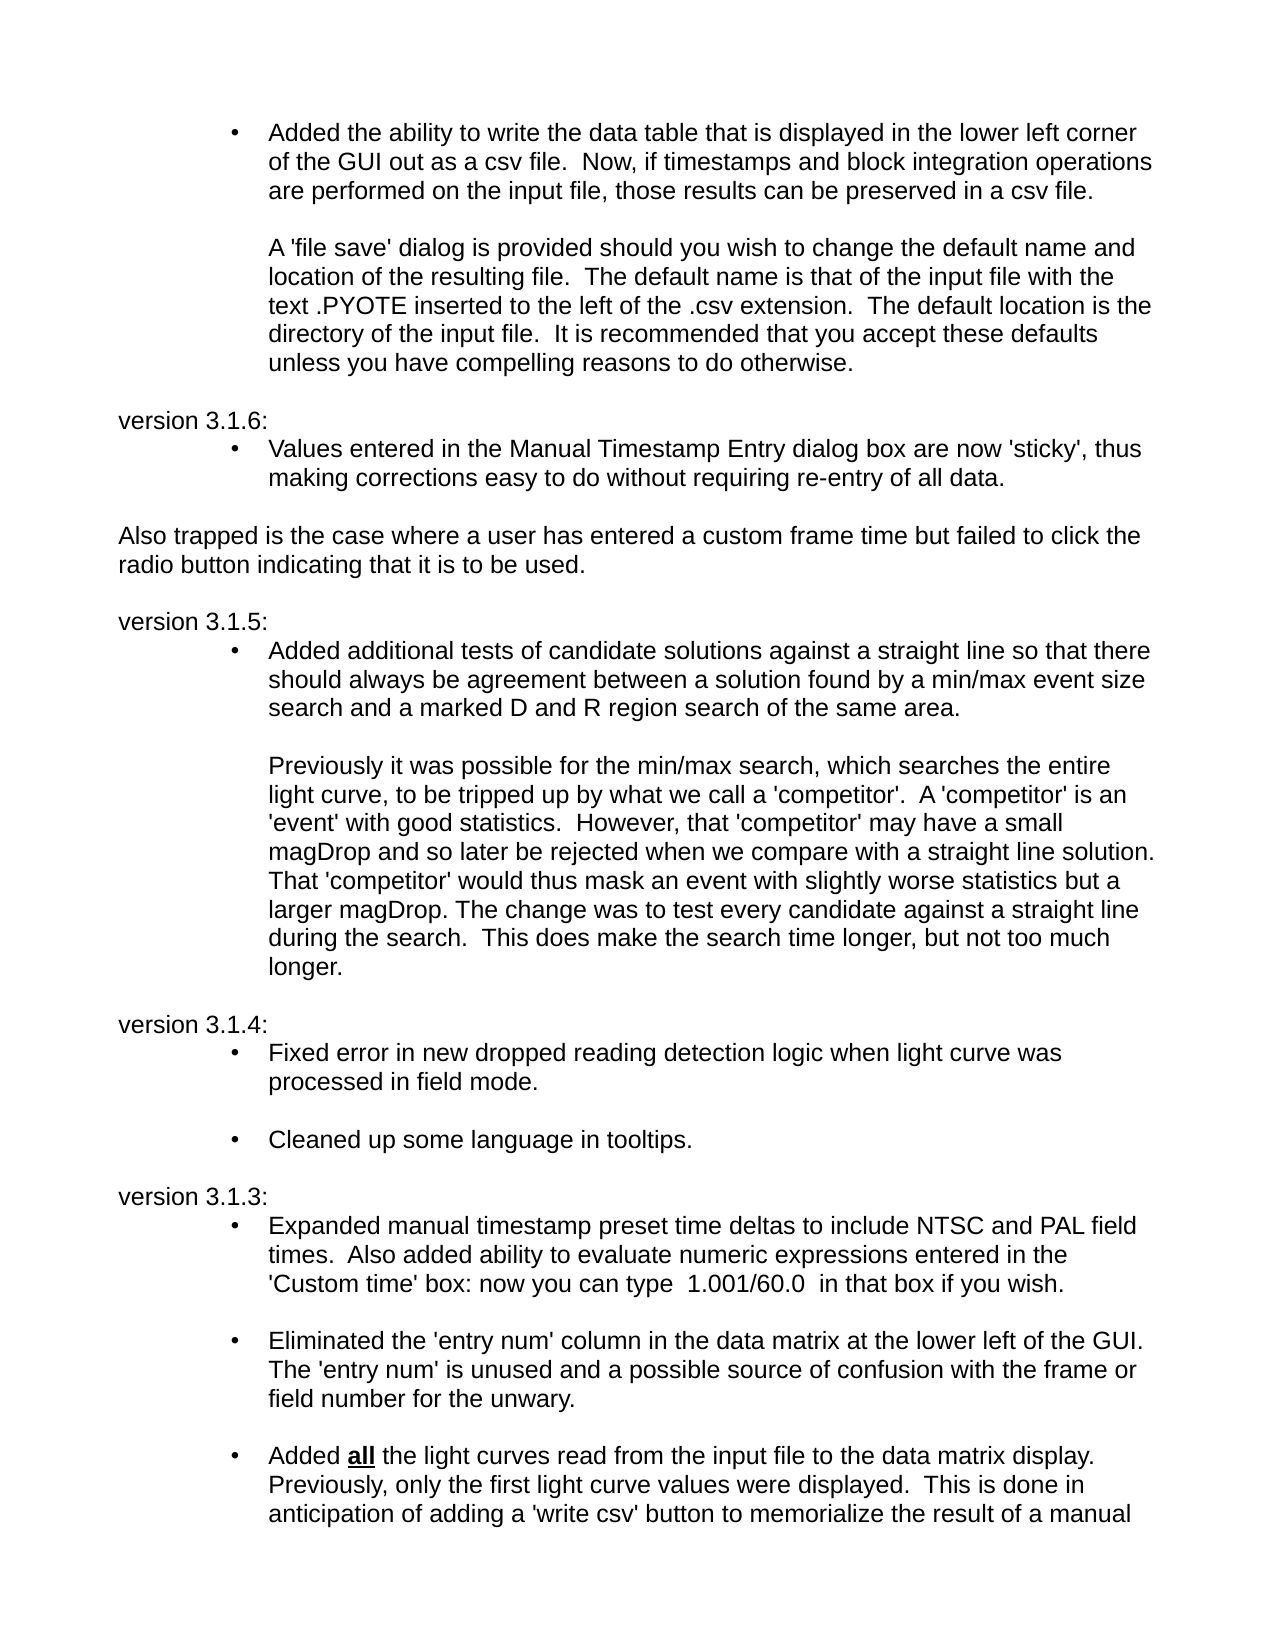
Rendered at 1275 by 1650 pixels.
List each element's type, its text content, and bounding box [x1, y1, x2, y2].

list Added additional tests of candidate solutions against a straight line so that there should always be agreement between a solution found by a min/max event size search and a marked D and R region search of the same area. Previously it was possible for the min/max search, which searches the entire light curve, to be tripped up by what we call a 'competitor'. A 'competitor' is an 'event' with good statistics. However, that 'competitor' may have a small magDrop and so later be rejected when we compare with a straight line solution. That 'competitor' would thus mask an event with slightly worse statistics but a larger magDrop. The change was to test every candidate against a straight line during the search. This does make the search time longer, but not too much longer. [231, 636, 1157, 1010]
text version 3.1.6: [118, 406, 1157, 434]
text version 3.1.5: [118, 607, 1157, 636]
list Expanded manual timestamp preset time deltas to include NTSC and PAL field times. Also added ability to evaluate numeric expressions entered in the 'Custom time' box: now you can type 1.001/60.0 in that box if you wish. [231, 1211, 1157, 1326]
list Values entered in the Manual Timestamp Entry dialog box are now 'sticky', thus making corrections easy to do without requiring re-entry of all data. [231, 434, 1157, 492]
text version 3.1.4: [118, 1010, 1157, 1038]
text Also trapped is the case where a user has entered a custom frame time but failed to click the radio button indicating that it is to be used. [118, 492, 1157, 607]
list Added the ability to write the data table that is displayed in the lower left corner of the GUI out as a csv file. Now, if timestamps and block integration operations are performed on the input file, those results can be preserved in a csv file. A 'file save' dialog is provided should you wish to change the default name and location of the resulting file. The default name is that of the input file with the text .PYOTE inserted to the left of the .csv extension. The default location is the directory of the input file. It is recommended that you accept these defaults unless you have compelling reasons to do otherwise. [231, 118, 1157, 406]
list Added all the light curves read from the input file to the data matrix display. Previously, only the first light curve values were displayed. This is done in anticipation of adding a 'write csv' button to memorialize the result of a manual [231, 1441, 1157, 1528]
text version 3.1.3: [118, 1182, 1157, 1211]
list Cleaned up some language in tooltips. [231, 1125, 1157, 1182]
list Fixed error in new dropped reading detection logic when light curve was processed in field mode. [231, 1038, 1157, 1125]
list Eliminated the 'entry num' column in the data matrix at the lower left of the GUI. The 'entry num' is unused and a possible source of confusion with the frame or field number for the unwary. [231, 1326, 1157, 1441]
